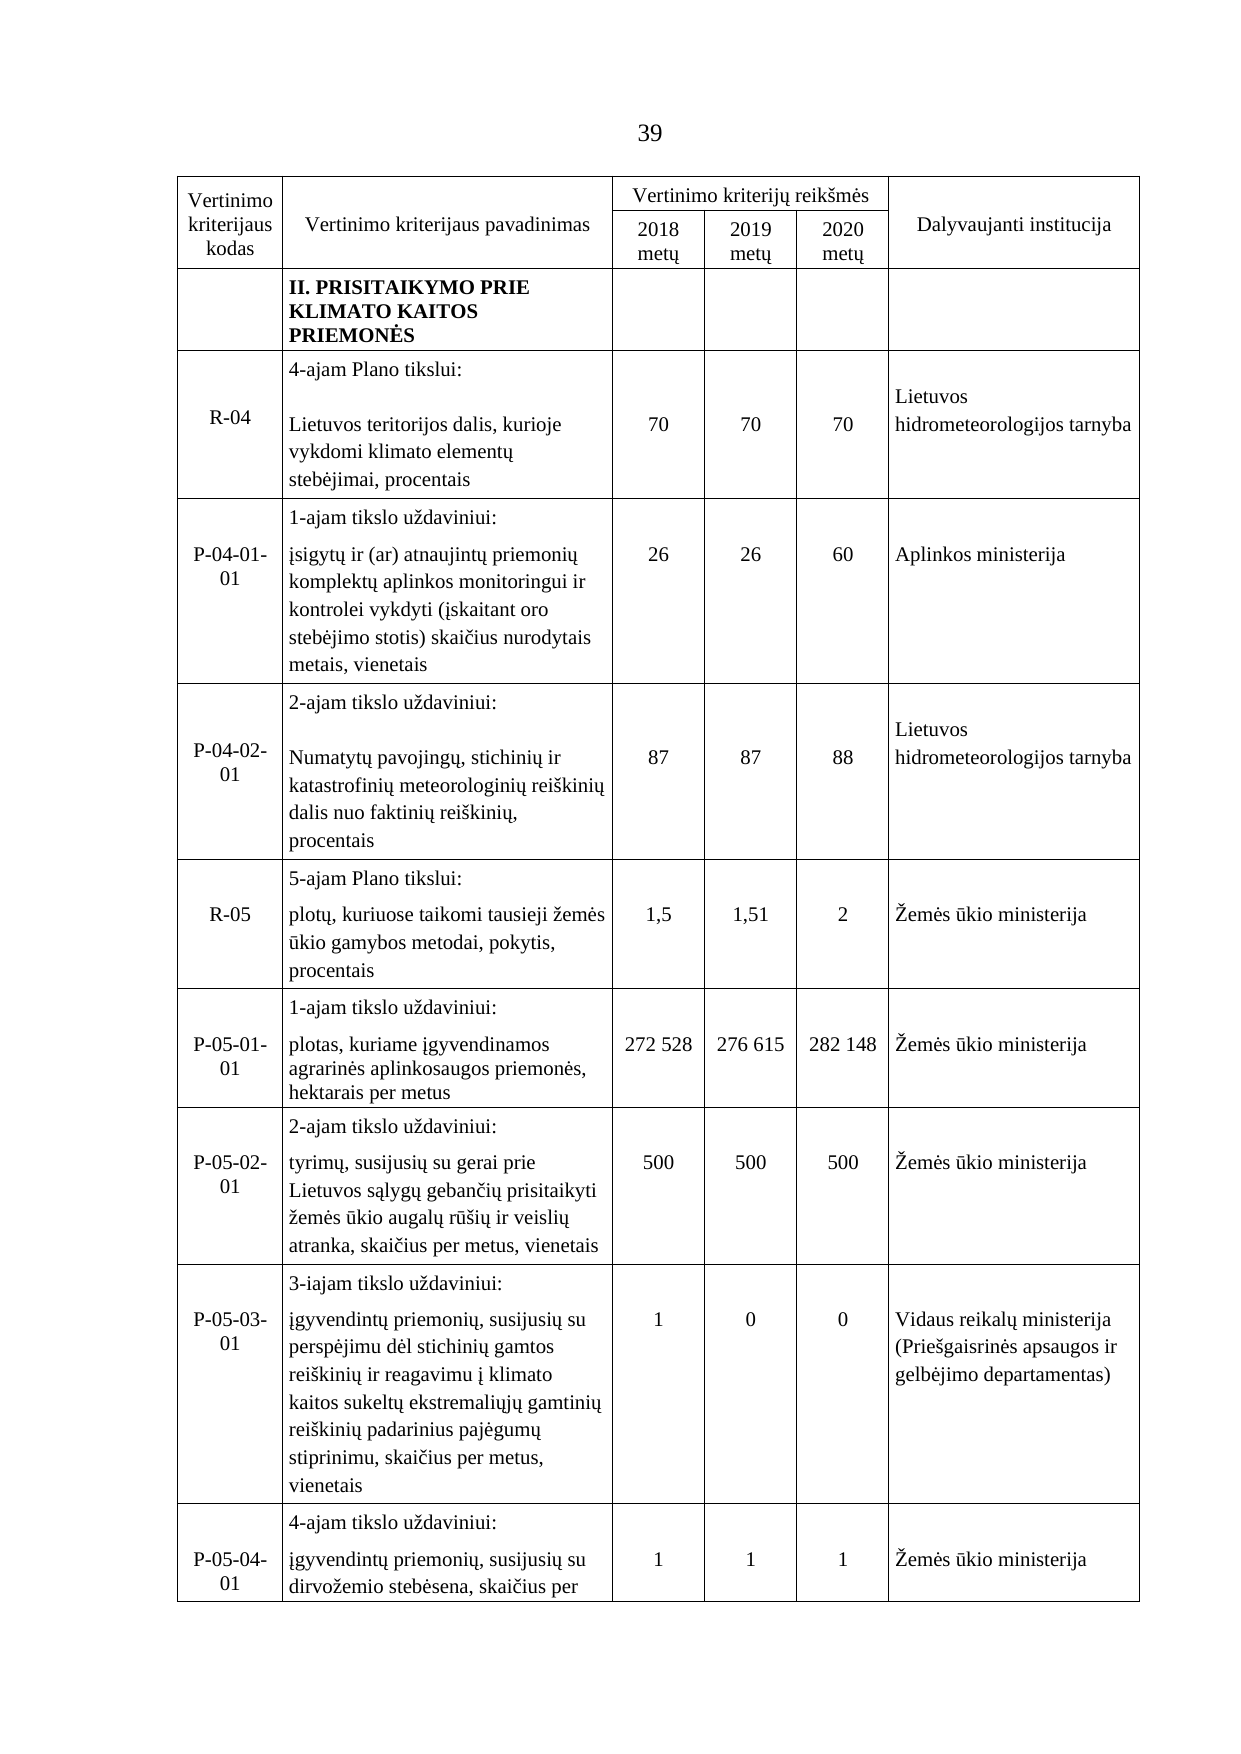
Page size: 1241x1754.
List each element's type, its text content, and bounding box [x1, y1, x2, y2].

table_header Vertinimo kriterijaus kodas [178, 177, 282, 268]
table_cell 276 615 [705, 1026, 796, 1107]
table_cell [178, 860, 282, 896]
table_cell [613, 499, 704, 536]
table_cell [889, 989, 1139, 1026]
table_cell Vidaus reikalų ministerija (Priešgaisrinės apsaugos ir gelbėjimo departamentas) [889, 1301, 1139, 1503]
table_cell [178, 269, 282, 350]
table_cell 500 [613, 1144, 704, 1263]
table_cell [613, 1504, 704, 1541]
table_cell 1 [705, 1541, 796, 1601]
table_cell II. PRISITAIKYMO PRIE KLIMATO KAITOS PRIEMONĖS [283, 269, 612, 350]
table_cell 2019 metų [705, 211, 796, 268]
table_cell 70 [705, 351, 796, 498]
table_cell P-05-02-01 [178, 1144, 282, 1263]
table_cell P-04-02-01 [178, 684, 282, 859]
table_cell įgyvendintų priemonių, susijusių su dirvožemio stebėsena, skaičius per [283, 1541, 612, 1601]
table_cell [889, 1265, 1139, 1301]
table_cell 2-ajam tikslo uždaviniui: [283, 1108, 612, 1144]
table_cell Žemės ūkio ministerija [889, 1026, 1139, 1107]
table_cell 88 [797, 684, 888, 859]
table_cell [178, 989, 282, 1026]
table_cell plotų, kuriuose taikomi tausieji žemės ūkio gamybos metodai, pokytis, procentais [283, 896, 612, 988]
table_cell Lietuvos hidrometeorologijos tarnyba [889, 684, 1139, 859]
table_cell [705, 269, 796, 350]
table_cell Žemės ūkio ministerija [889, 1144, 1139, 1263]
table_header Vertinimo kriterijaus pavadinimas [283, 177, 612, 268]
table_cell Žemės ūkio ministerija [889, 1541, 1139, 1601]
table_cell 4-ajam Plano tikslui: Lietuvos teritorijos dalis, kurioje vykdomi klimato elementų stebėjimai, procentais [283, 351, 612, 498]
table_cell 272 528 [613, 1026, 704, 1107]
table_cell [705, 1108, 796, 1144]
table_cell 1-ajam tikslo uždaviniui: [283, 989, 612, 1026]
table_cell 1-ajam tikslo uždaviniui: [283, 499, 612, 536]
table_cell [797, 860, 888, 896]
table_cell [797, 269, 888, 350]
table_cell [705, 499, 796, 536]
table_cell [178, 1108, 282, 1144]
table_cell [705, 1504, 796, 1541]
table_cell 2018 metų [613, 211, 704, 268]
table_cell [797, 989, 888, 1026]
table_cell [613, 989, 704, 1026]
table_cell [797, 1108, 888, 1144]
table_cell plotas, kuriame įgyvendinamos agrarinės aplinkosaugos priemonės, hektarais per metus [283, 1026, 612, 1107]
table_cell 2020 metų [797, 211, 888, 268]
table_cell 1 [613, 1301, 704, 1503]
table_cell 0 [797, 1301, 888, 1503]
table_cell 70 [613, 351, 704, 498]
table_cell [889, 860, 1139, 896]
table_cell 1 [797, 1541, 888, 1601]
table_cell 0 [705, 1301, 796, 1503]
table_cell P-05-04-01 [178, 1541, 282, 1601]
table_cell įsigytų ir (ar) atnaujintų priemonių komplektų aplinkos monitoringui ir kontrolei vykdyti (įskaitant oro stebėjimo stotis) skaičius nurodytais metais, vienetais [283, 536, 612, 683]
table_cell [705, 860, 796, 896]
table_cell [613, 860, 704, 896]
table_cell [797, 499, 888, 536]
table_cell [889, 1504, 1139, 1541]
table_cell 500 [705, 1144, 796, 1263]
table_cell [613, 1265, 704, 1301]
table_cell 5-ajam Plano tikslui: [283, 860, 612, 896]
table_cell tyrimų, susijusių su gerai prie Lietuvos sąlygų gebančių prisitaikyti žemės ūkio augalų rūšių ir veislių atranka, skaičius per metus, vienetais [283, 1144, 612, 1263]
table_cell 26 [613, 536, 704, 683]
table_cell 87 [613, 684, 704, 859]
table_cell 1,51 [705, 896, 796, 988]
table_cell 2 [797, 896, 888, 988]
table_cell [797, 1265, 888, 1301]
table_cell 26 [705, 536, 796, 683]
table_cell 87 [705, 684, 796, 859]
table_cell [797, 1504, 888, 1541]
table_cell 3-iajam tikslo uždaviniui: [283, 1265, 612, 1301]
table_cell [705, 1265, 796, 1301]
table_cell 282 148 [797, 1026, 888, 1107]
table_cell Aplinkos ministerija [889, 536, 1139, 683]
table_cell įgyvendintų priemonių, susijusių su perspėjimu dėl stichinių gamtos reiškinių ir reagavimu į klimato kaitos sukeltų ekstremaliųjų gamtinių reiškinių padarinius pajėgumų stiprinimu, skaičius per metus, vienetais [283, 1301, 612, 1503]
table_cell 60 [797, 536, 888, 683]
table_cell P-05-03-01 [178, 1301, 282, 1503]
table_cell [178, 1265, 282, 1301]
table_cell [178, 499, 282, 536]
table_cell P-05-01-01 [178, 1026, 282, 1107]
table_cell [705, 989, 796, 1026]
table_cell 4-ajam tikslo uždaviniui: [283, 1504, 612, 1541]
table_cell [889, 499, 1139, 536]
table_cell R-04 [178, 351, 282, 498]
table_cell [613, 1108, 704, 1144]
table_cell 500 [797, 1144, 888, 1263]
table_header Dalyvaujanti institucija [889, 177, 1139, 268]
table_cell Lietuvos hidrometeorologijos tarnyba [889, 351, 1139, 498]
table_cell R-05 [178, 896, 282, 988]
table_cell 70 [797, 351, 888, 498]
table_cell [889, 269, 1139, 350]
table_cell 1,5 [613, 896, 704, 988]
table_cell Žemės ūkio ministerija [889, 896, 1139, 988]
table_cell P-04-01-01 [178, 536, 282, 683]
table_cell [178, 1504, 282, 1541]
table_header Vertinimo kriterijų reikšmės [613, 177, 888, 209]
table_cell 1 [613, 1541, 704, 1601]
table_cell 2-ajam tikslo uždaviniui: Numatytų pavojingų, stichinių ir katastrofinių meteorologinių reiškinių dalis nuo faktinių reiškinių, procentais [283, 684, 612, 859]
table_cell [613, 269, 704, 350]
table_cell [889, 1108, 1139, 1144]
